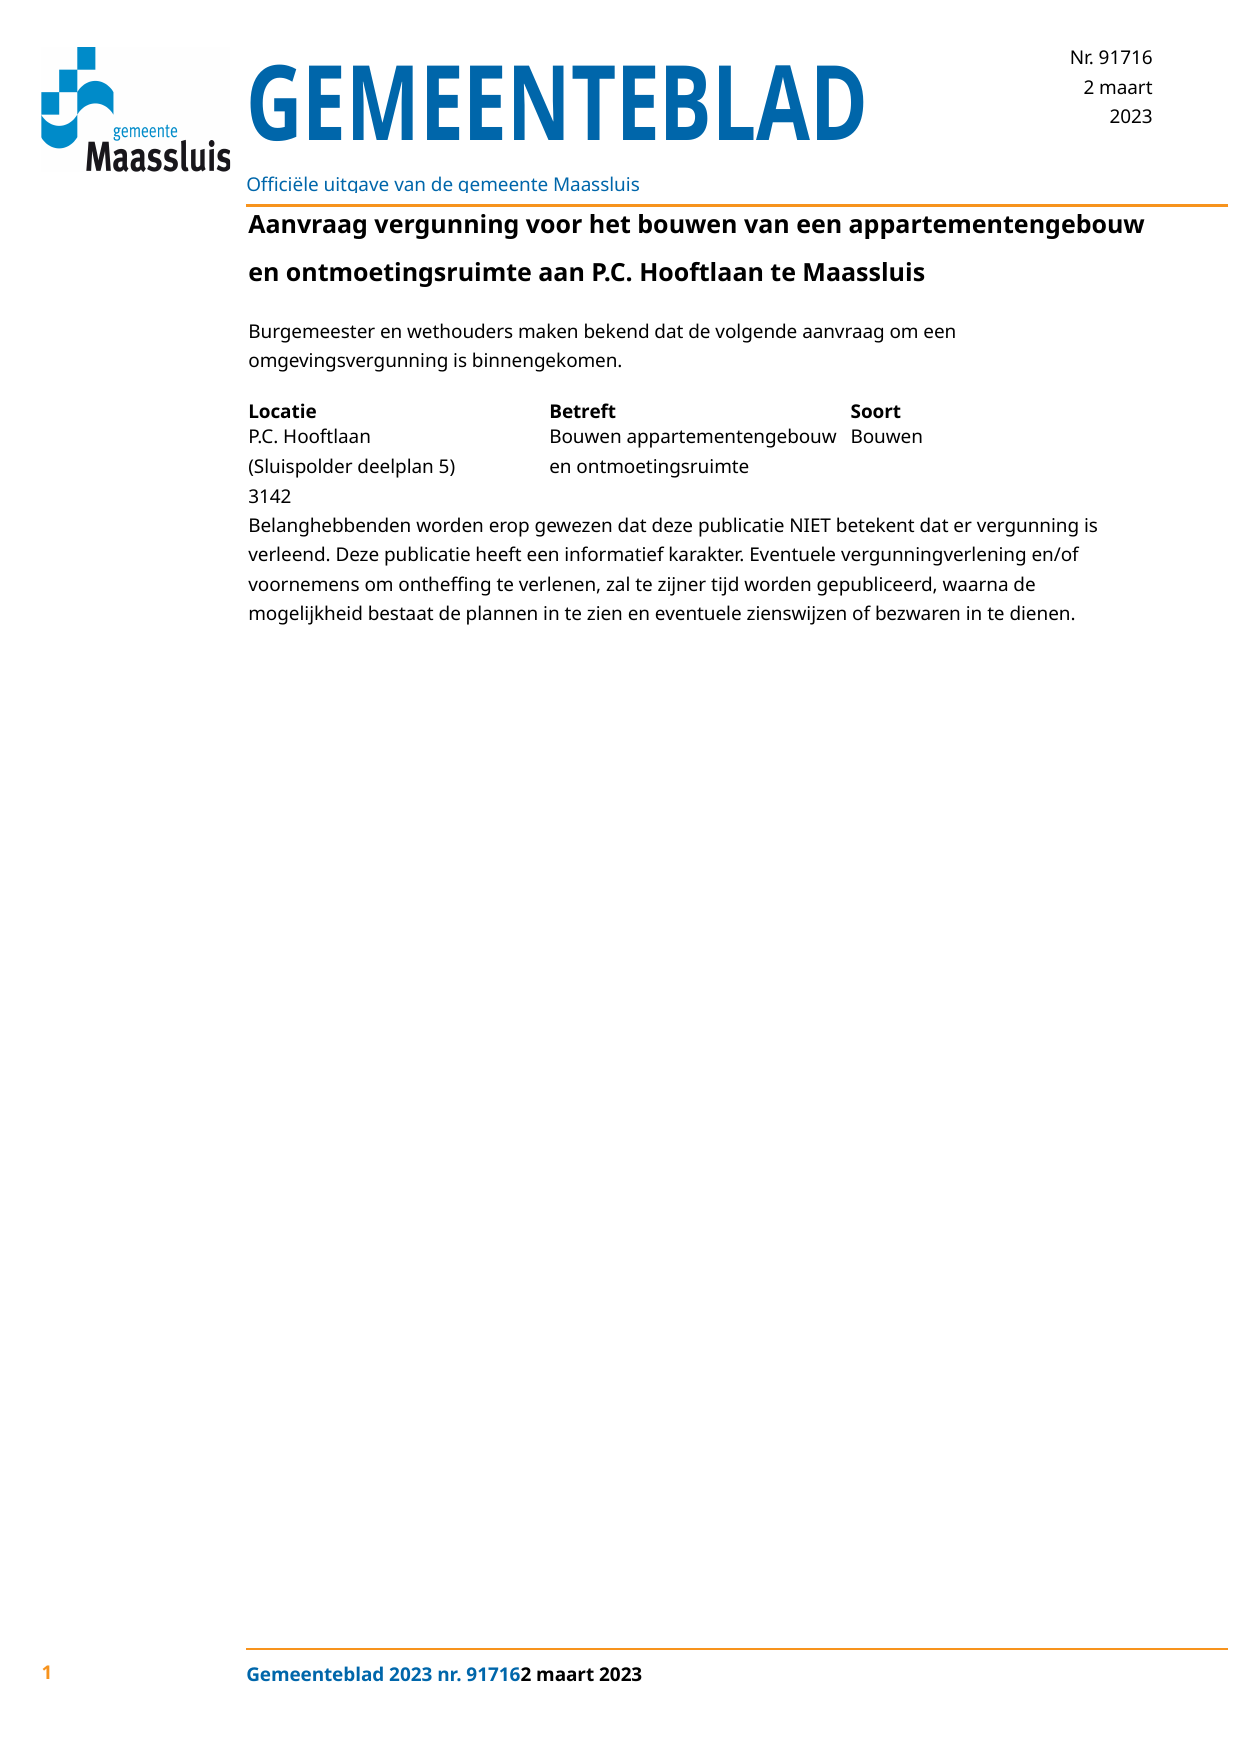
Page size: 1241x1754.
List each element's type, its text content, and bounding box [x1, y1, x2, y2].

table_cell P.C. Hooftlaan (Sluispolder deelplan 5) 3142 [248, 424, 549, 509]
picture [41, 47, 77, 92]
picture [41, 47, 231, 172]
text Aanvraag vergunning voor het bouwen van een appartementengebouw en ontmoetingsruimte aan P.C. Hooftlaan te Maassluis [248, 207, 1152, 288]
text Burgemeester en wethouders maken bekend dat de volgende aanvraag om een omgevingsvergunning is binnengekomen. [248, 318, 1152, 373]
table_header Betreft [549, 398, 850, 424]
table_header Soort [850, 398, 1152, 424]
table_header Locatie [248, 398, 549, 424]
table_cell Bouwen appartementengebouw en ontmoetingsruimte [549, 424, 850, 509]
text Belanghebbenden worden erop gewezen dat deze publicatie NIET betekent dat er vergunning is verleend. Deze publicatie heeft een informatief karakter. Eventuele vergunningverlening en/of voornemens om ontheffing te verlenen, zal te zijner tijd worden gepubliceerd, waarna de mogelijkheid bestaat de plannen in te zien en eventuele zienswijzen of bezwaren in te dienen. [248, 512, 1152, 626]
table_cell Bouwen [850, 424, 1152, 509]
